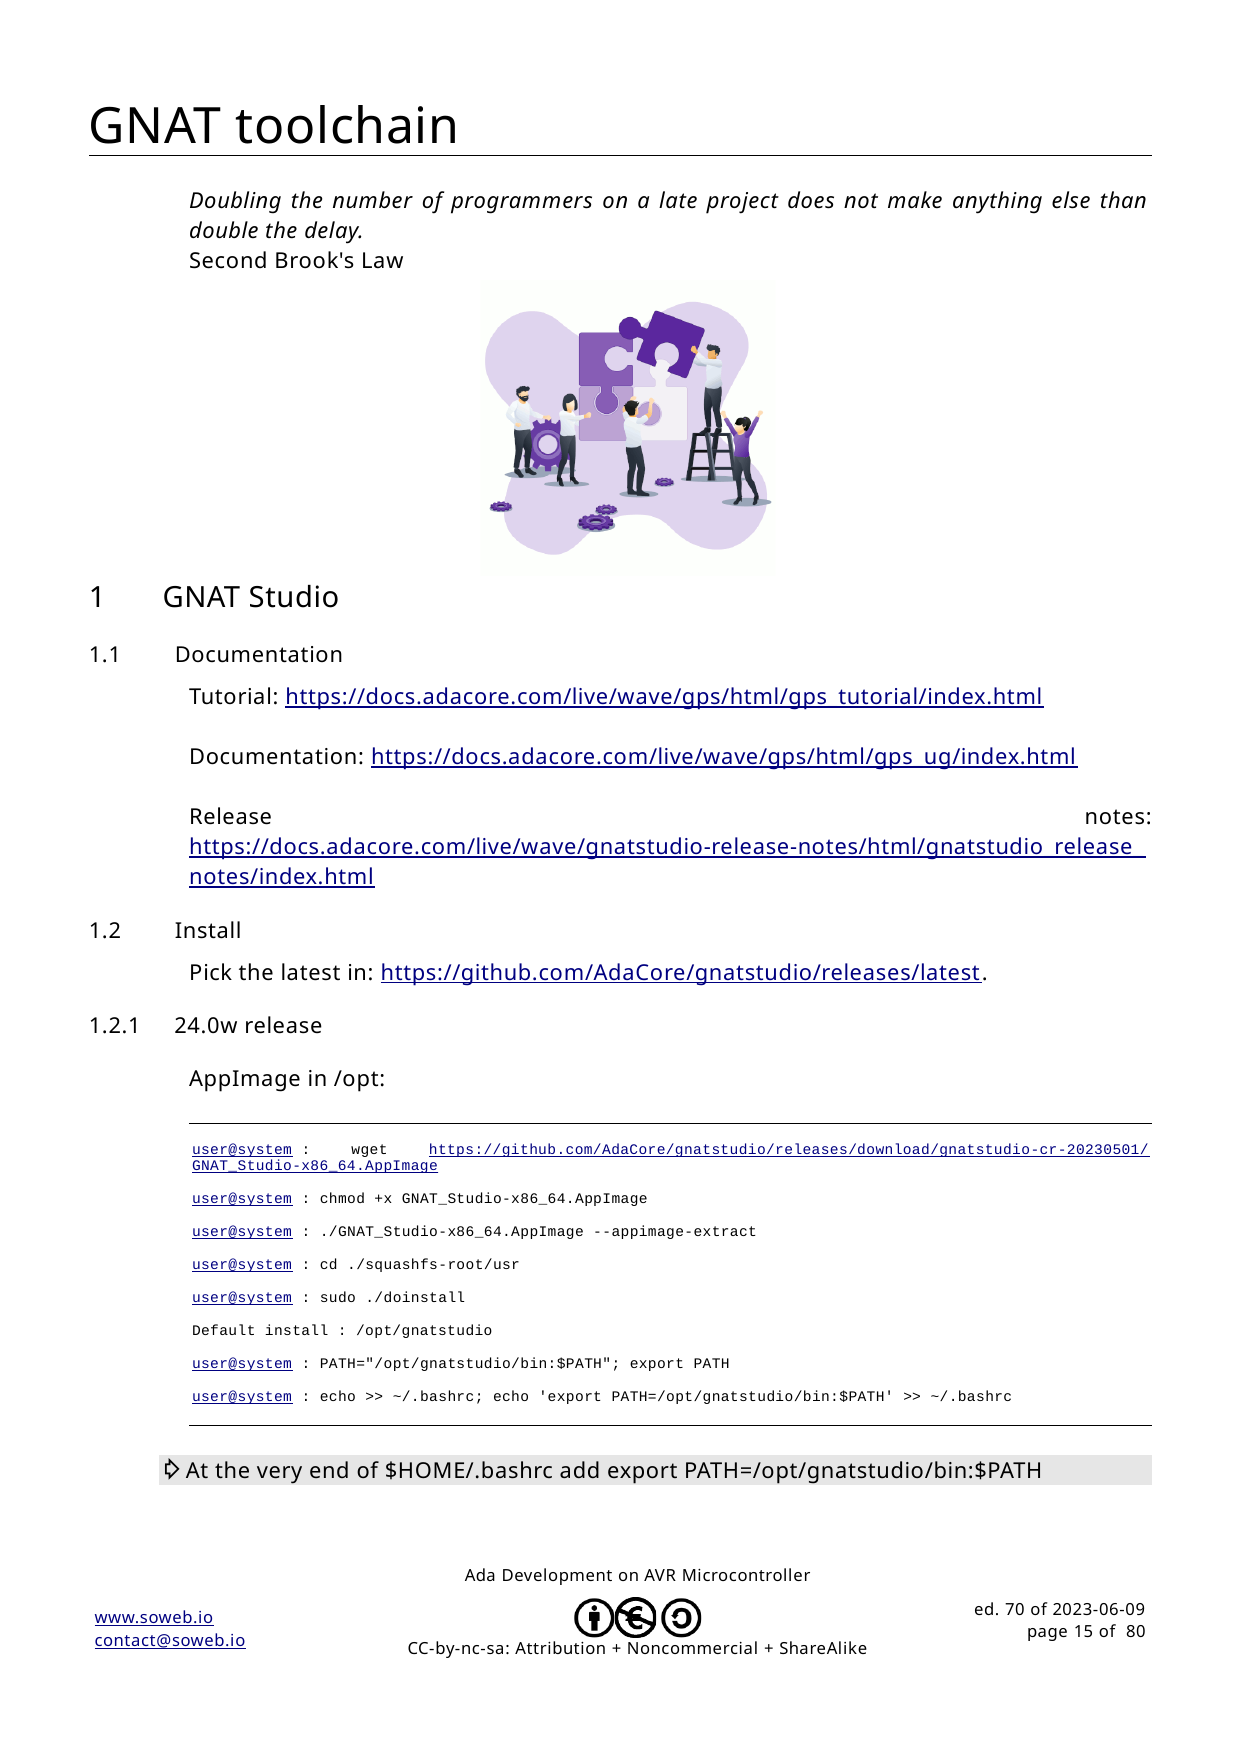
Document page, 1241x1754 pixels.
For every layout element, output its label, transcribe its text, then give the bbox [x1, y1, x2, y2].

list user@system : chmod +x GNAT_Studio-x86_64.AppImage user@system : ./GNAT_Studio-x86_64.AppImage --appimage-extract user@system : cd ./squashfs-root/usr [189, 1172, 1152, 1287]
picture [573, 1597, 657, 1638]
subtitle GNAT toolchain [88, 88, 1152, 155]
subtitle Install [88, 914, 1152, 944]
text Tutorial: https://docs.adacore.com/live/wave/gps/html/gps_tutorial/index.html [189, 681, 1152, 711]
text Documentation: https://docs.adacore.com/live/wave/gps/html/gps_ug/index.html [189, 741, 1152, 771]
text Doubling the number of programmers on a late project does not make anything else than double the delay. [189, 185, 1152, 245]
text Pick the latest in: https://github.com/AdaCore/gnatstudio/releases/latest. [189, 956, 1152, 986]
picture [660, 1597, 702, 1638]
list user@system : sudo ./doinstall Default install : /opt/gnatstudio [189, 1287, 1152, 1337]
subtitle GNAT Studio [88, 576, 1152, 616]
subtitle 24.0w release [88, 1010, 1152, 1051]
picture [480, 280, 776, 576]
text Second Brook's Law [189, 245, 1152, 275]
subtitle Documentation [88, 639, 1152, 669]
text Release notes: https://docs.adacore.com/live/wave/gnatstudio-release-notes/html/gnatstudio_release_notes/index.html [189, 801, 1152, 891]
list user@system : wget https://github.com/AdaCore/gnatstudio/releases/download/gnatstudio-cr-20230501/GNAT_Studio-x86_64.AppImage [189, 1124, 1152, 1172]
text AppImage in /opt: [189, 1063, 1152, 1093]
list At the very end of $HOME/.bashrc add export PATH=/opt/gnatstudio/bin:$PATH [159, 1455, 1152, 1485]
list user@system : PATH="/opt/gnatstudio/bin:$PATH"; export PATH user@system : echo >> ~/.bashrc; echo 'export PATH=/opt/gnatstudio/bin:$PATH' >> ~/.bashrc [189, 1337, 1152, 1425]
